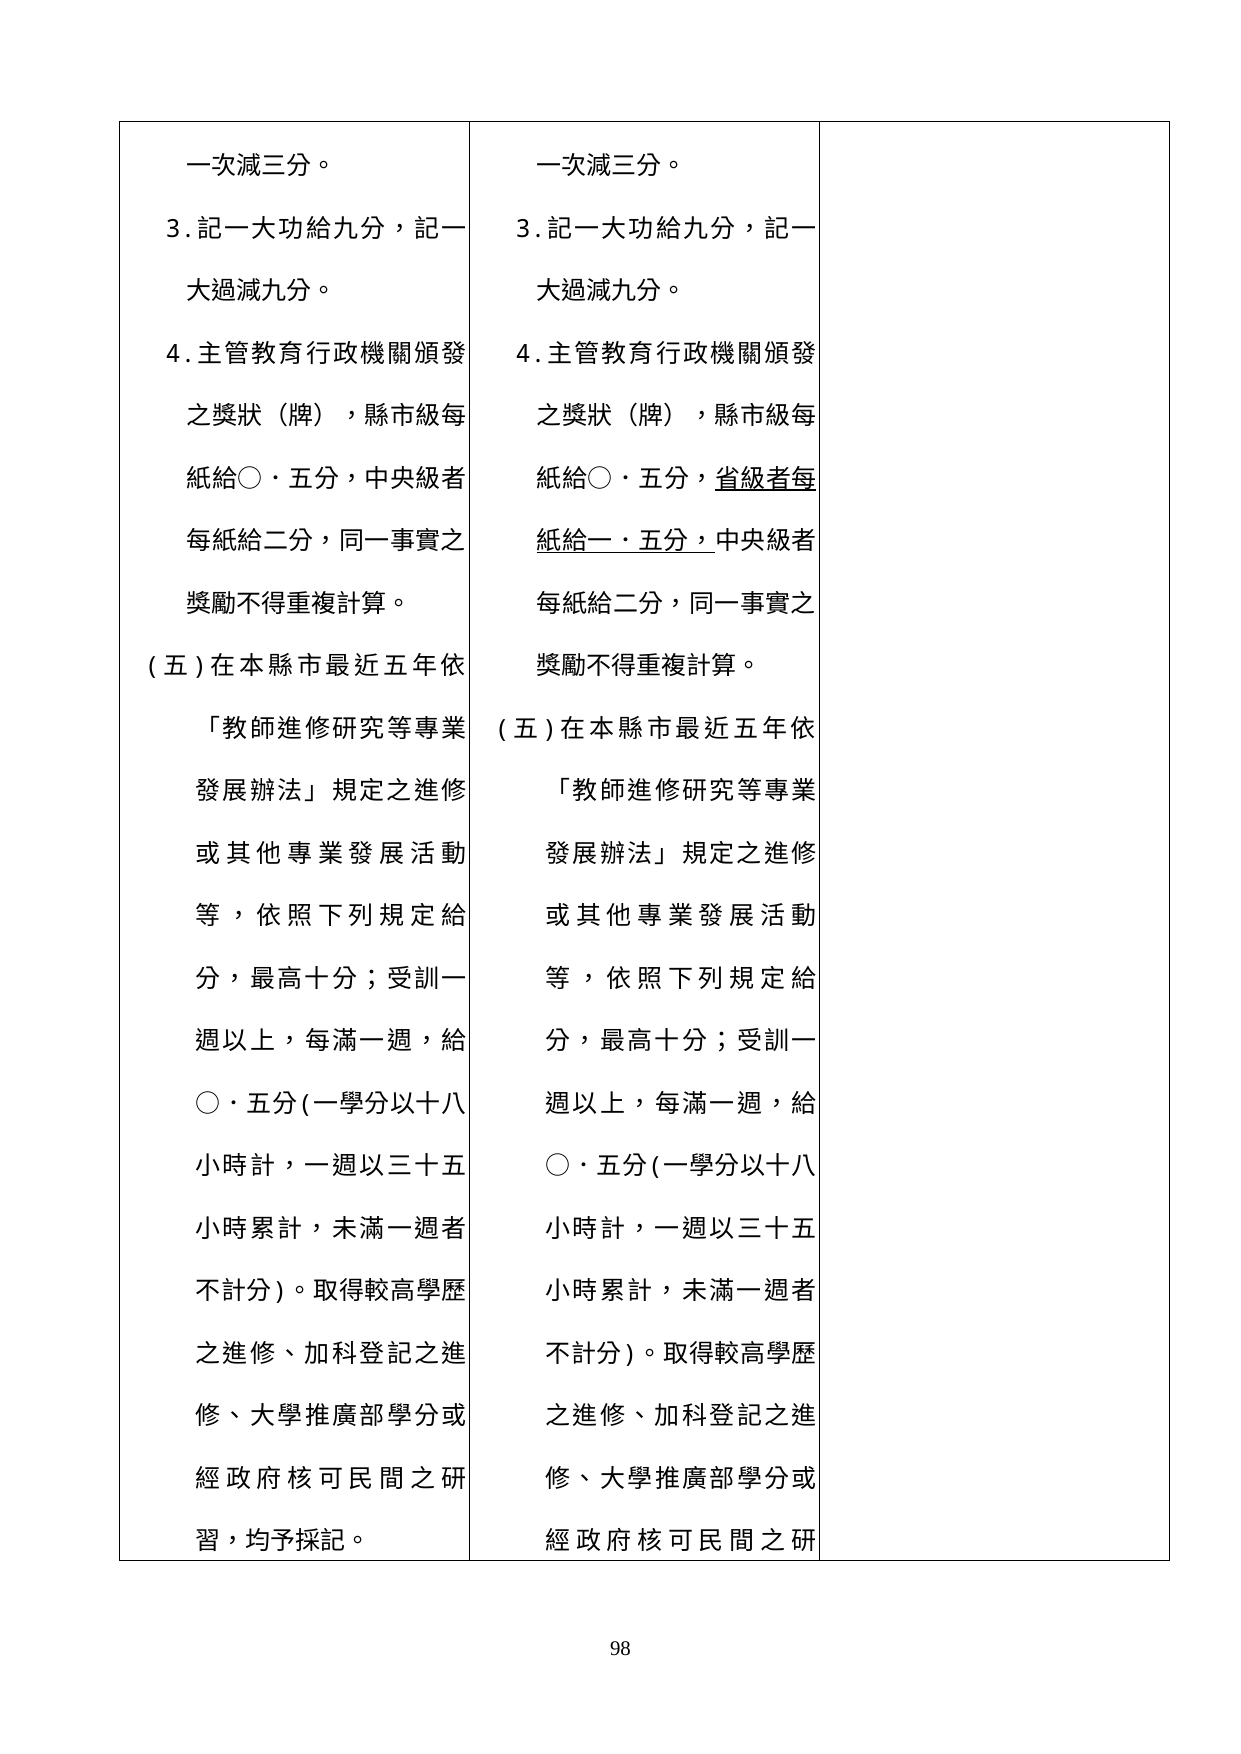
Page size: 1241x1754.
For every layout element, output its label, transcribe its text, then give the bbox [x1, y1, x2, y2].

table_cell 一次減三分。 3.記一大功給九分，記一大過減九分。 4.主管教育行政機關頒發之獎狀（牌），縣市級每紙給○．五分，中央級者每紙給二分，同一事實之獎勵不得重複計算。 (五)在本縣市最近五年依「教師進修研究等專業發展辦法」規定之進修或其他專業發展活動等，依照下列規定給分，最高十分；受訓一週以上，每滿一週，給○．五分(一學分以十八小時計，一週以三十五小時累計，未滿一週者不計分)。取得較高學歷之進修、加科登記之進修、大學推廣部學分或經政府核可民間之研習，均予採記。 [120, 122, 469, 1559]
table_cell [820, 122, 1169, 1559]
table_cell 一次減三分。 3.記一大功給九分，記一大過減九分。 4.主管教育行政機關頒發之獎狀（牌），縣市級每紙給○．五分，省級者每紙給一．五分，中央級者每紙給二分，同一事實之獎勵不得重複計算。 (五)在本縣市最近五年依「教師進修研究等專業發展辦法」規定之進修或其他專業發展活動等，依照下列規定給分，最高十分；受訓一週以上，每滿一週，給○．五分(一學分以十八小時計，一週以三十五小時累計，未滿一週者不計分)。取得較高學歷之進修、加科登記之進修、大學推廣部學分或經政府核可民間之研 [470, 122, 819, 1559]
